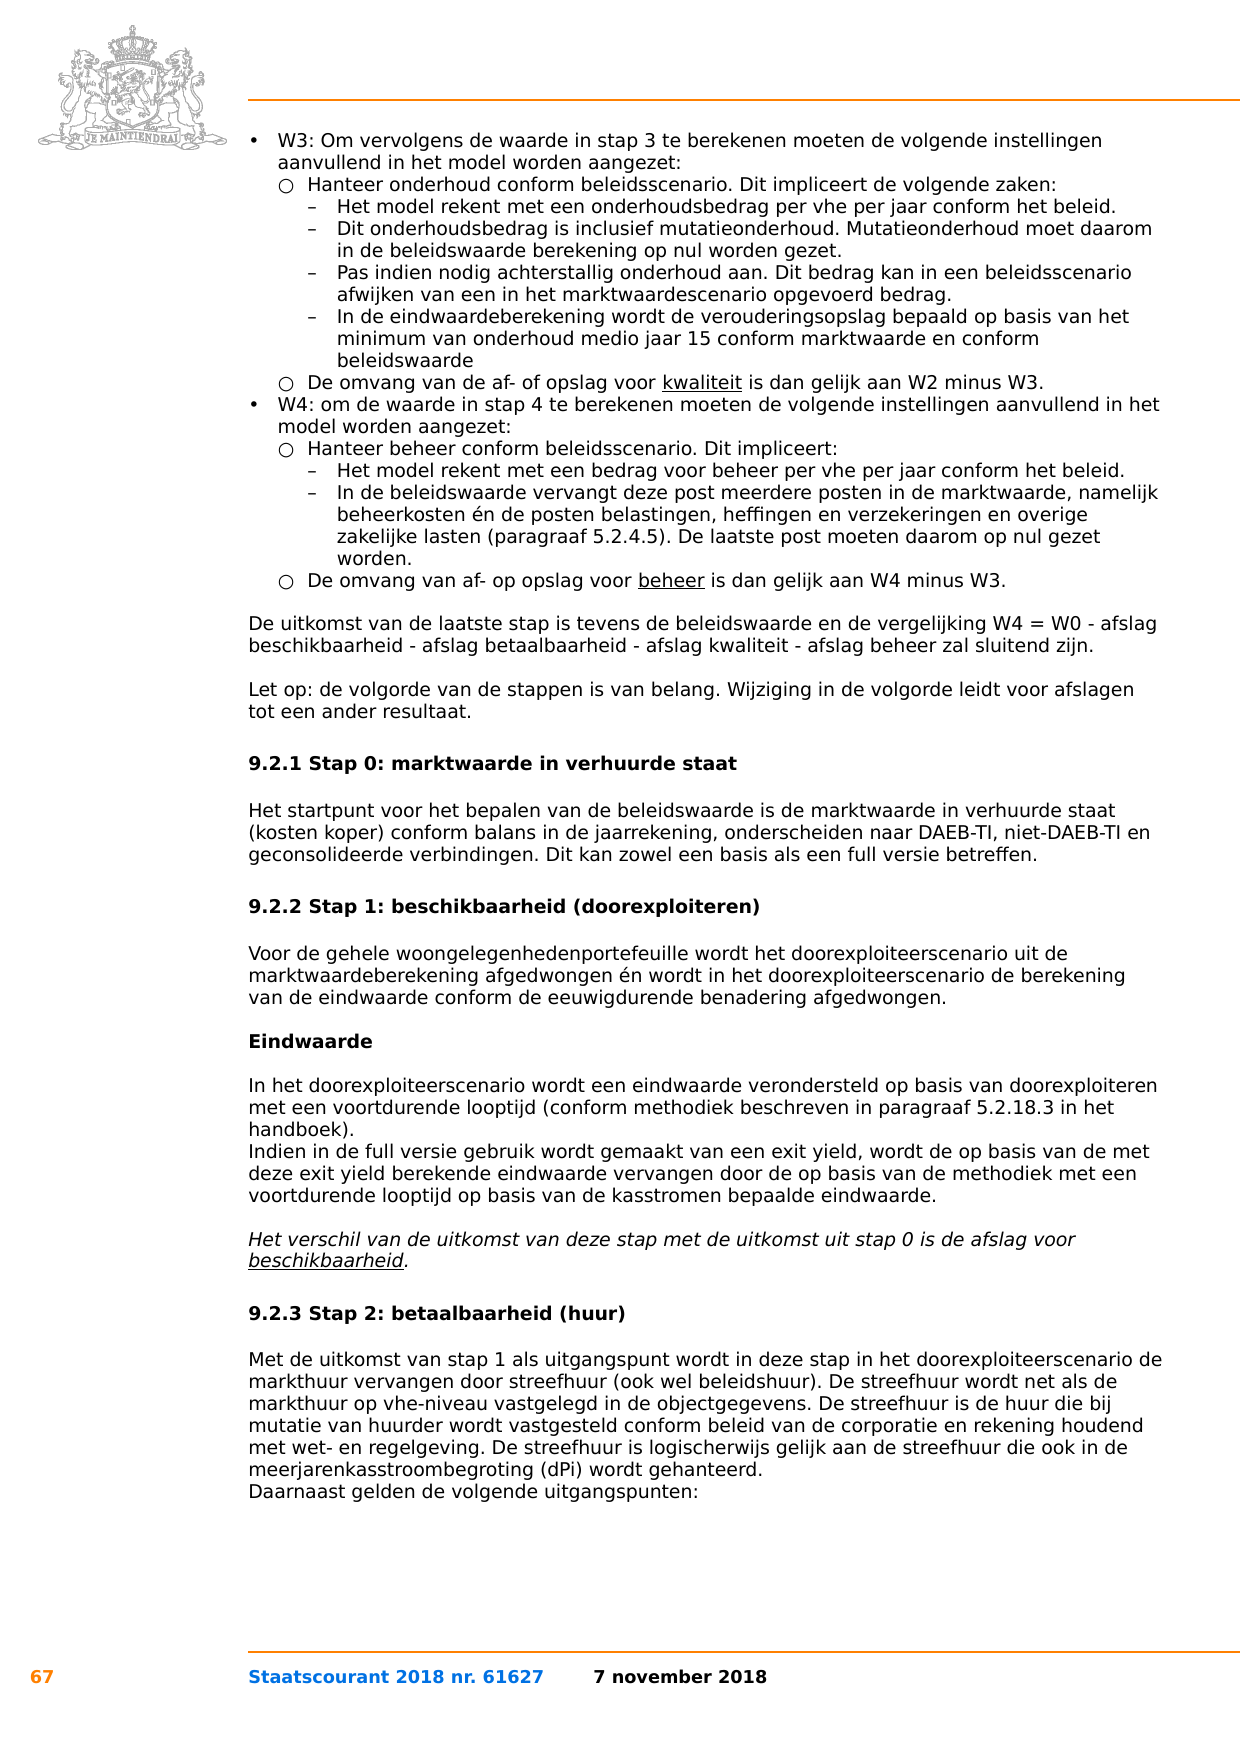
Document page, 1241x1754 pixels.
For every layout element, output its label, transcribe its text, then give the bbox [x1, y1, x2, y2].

text Het startpunt voor het bepalen van de beleidswaarde is de marktwaarde in verhuurde staat (kosten koper) conform balans in de jaarrekening, onderscheiden naar DAEB-TI, niet-DAEB-TI en geconsolideerde verbindingen. Dit kan zowel een basis als een full versie betreffen. [248, 800, 1163, 866]
text – In de beleidswaarde vervangt deze post meerdere posten in de marktwaarde, namelijk beheerkosten én de posten belastingen, heffingen en verzekeringen en overige zakelijke lasten (paragraaf 5.2.4.5). De laatste post moeten daarom op nul gezet worden. [307, 482, 1163, 569]
text ○ Hanteer beheer conform beleidsscenario. Dit impliceert: [278, 438, 1163, 459]
text • W3: Om vervolgens de waarde in stap 3 te berekenen moeten de volgende instellingen aanvullend in het model worden aangezet: [248, 130, 1163, 174]
text Daarnaast gelden de volgende uitgangspunten: [248, 1481, 1163, 1503]
text – Dit onderhoudsbedrag is inclusief mutatieonderhoud. Mutatieonderhoud moet daarom in de beleidswaarde berekening op nul worden gezet. [307, 218, 1163, 262]
picture [38, 25, 227, 150]
text Met de uitkomst van stap 1 als uitgangspunt wordt in deze stap in het doorexploiteerscenario de markthuur vervangen door streefhuur (ook wel beleidshuur). De streefhuur wordt net als de markthuur op vhe-niveau vastgelegd in de objectgegevens. De streefhuur is de huur die bij mutatie van huurder wordt vastgesteld conform beleid van de corporatie en rekening houdend met wet- en regelgeving. De streefhuur is logischerwijs gelijk aan de streefhuur die ook in de meerjarenkasstroombegroting (dPi) wordt gehanteerd. [248, 1349, 1163, 1481]
text – Het model rekent met een onderhoudsbedrag per vhe per jaar conform het beleid. [307, 196, 1163, 218]
text • W4: om de waarde in stap 4 te berekenen moeten de volgende instellingen aanvullend in het model worden aangezet: [248, 394, 1163, 438]
subtitle 9.2.3 Stap 2: betaalbaarheid (huur) [248, 1302, 1163, 1324]
text ○ Hanteer onderhoud conform beleidsscenario. Dit impliceert de volgende zaken: [278, 174, 1163, 196]
text Let op: de volgorde van de stappen is van belang. Wijziging in de volgorde leidt voor afslagen tot een ander resultaat. [248, 679, 1163, 723]
text – In de eindwaardeberekening wordt de verouderingsopslag bepaald op basis van het minimum van onderhoud medio jaar 15 conform marktwaarde en conform beleidswaarde [307, 306, 1163, 372]
text ○ De omvang van af- op opslag voor beheer is dan gelijk aan W4 minus W3. [278, 569, 1163, 591]
text In het doorexploiteerscenario wordt een eindwaarde verondersteld op basis van doorexploiteren met een voortdurende looptijd (conform methodiek beschreven in paragraaf 5.2.18.3 in het handboek). [248, 1075, 1163, 1141]
text De uitkomst van de laatste stap is tevens de beleidswaarde en de vergelijking W4 = W0 - afslag beschikbaarheid - afslag betaalbaarheid - afslag kwaliteit - afslag beheer zal sluitend zijn. [248, 613, 1163, 657]
text ○ De omvang van de af- of opslag voor kwaliteit is dan gelijk aan W2 minus W3. [278, 372, 1163, 394]
text – Het model rekent met een bedrag voor beheer per vhe per jaar conform het beleid. [307, 459, 1163, 482]
subtitle 9.2.2 Stap 1: beschikbaarheid (doorexploiteren) [248, 896, 1163, 918]
subtitle 9.2.1 Stap 0: marktwaarde in verhuurde staat [248, 753, 1163, 775]
subtitle Eindwaarde [248, 1031, 1163, 1053]
text Indien in de full versie gebruik wordt gemaakt van een exit yield, wordt de op basis van de met deze exit yield berekende eindwaarde vervangen door de op basis van de methodiek met een voortdurende looptijd op basis van de kasstromen bepaalde eindwaarde. [248, 1141, 1163, 1207]
text Voor de gehele woongelegenhedenportefeuille wordt het doorexploiteerscenario uit de marktwaardeberekening afgedwongen én wordt in het doorexploiteerscenario de berekening van de eindwaarde conform de eeuwigdurende benadering afgedwongen. [248, 943, 1163, 1009]
text – Pas indien nodig achterstallig onderhoud aan. Dit bedrag kan in een beleidsscenario afwijken van een in het marktwaardescenario opgevoerd bedrag. [307, 262, 1163, 306]
text Het verschil van de uitkomst van deze stap met de uitkomst uit stap 0 is de afslag voor beschikbaarheid. [248, 1228, 1163, 1272]
